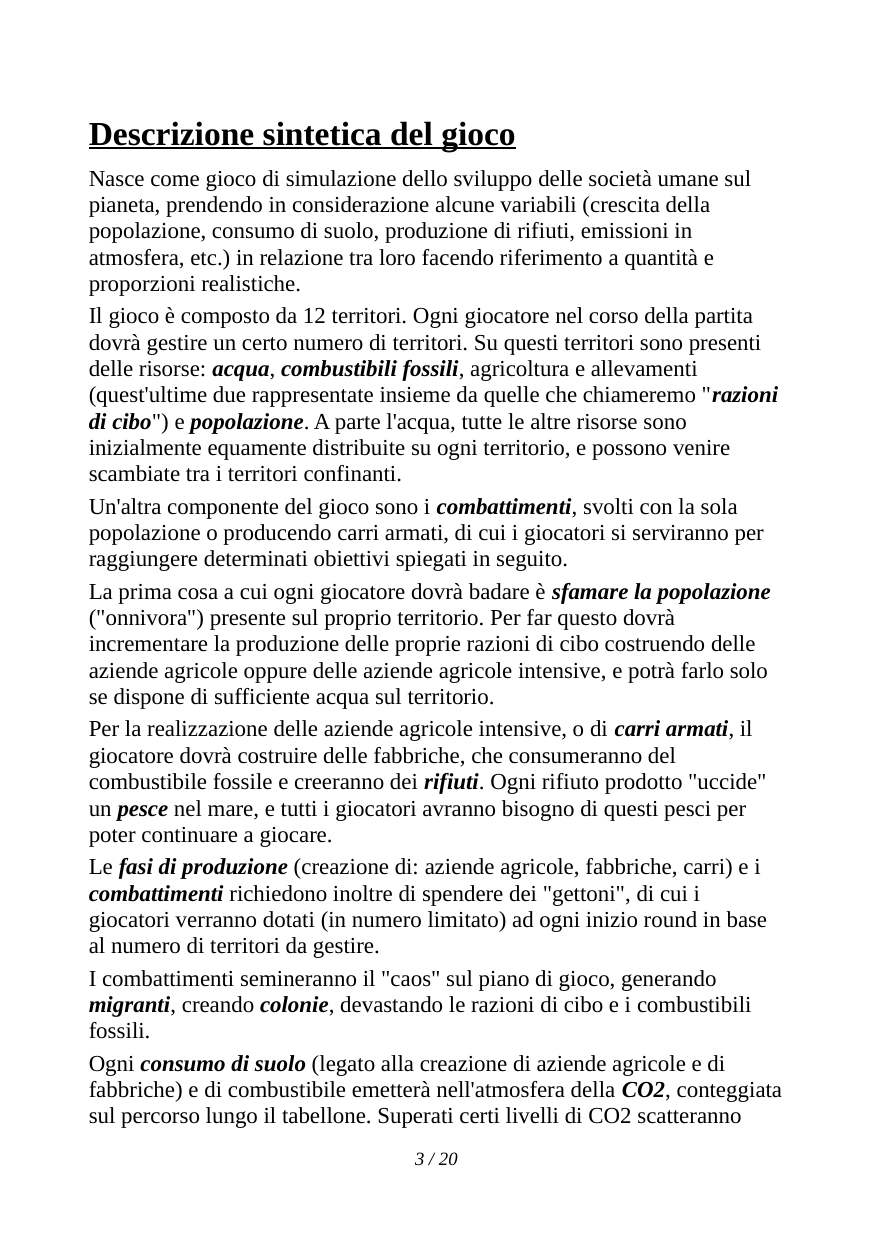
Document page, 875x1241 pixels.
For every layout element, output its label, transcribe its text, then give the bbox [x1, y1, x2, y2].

subtitle Descrizione sintetica del gioco [88, 113, 786, 152]
text I combattimenti semineranno il "caos" sul piano di gioco, generando migranti, creando colonie, devastando le razioni di cibo e i combustibili fossili. [88, 964, 786, 1044]
text Il gioco è composto da 12 territori. Ogni giocatore nel corso della partita dovrà gestire un certo numero di territori. Su questi territori sono presenti delle risorse: acqua, combustibili fossili, agricoltura e allevamenti (quest'ultime due rappresentate insieme da quelle che chiameremo "razioni di cibo") e popolazione. A parte l'acqua, tutte le altre risorse sono inizialmente equamente distribuite su ogni territorio, e possono venire scambiate tra i territori confinanti. [88, 302, 786, 487]
text La prima cosa a cui ogni giocatore dovrà badare è sfamare la popolazione ("onnivora") presente sul proprio territorio. Per far questo dovrà incrementare la produzione delle proprie razioni di cibo costruendo delle aziende agricole oppure delle aziende agricole intensive, e potrà farlo solo se dispone di sufficiente acqua sul territorio. [88, 578, 786, 709]
text Le fasi di produzione (creazione di: aziende agricole, fabbriche, carri) e i combattimenti richiedono inoltre di spendere dei "gettoni", di cui i giocatori verranno dotati (in numero limitato) ad ogni inizio round in base al numero di territori da gestire. [88, 853, 786, 959]
text Ogni consumo di suolo (legato alla creazione di aziende agricole e di fabbriche) e di combustibile emetterà nell'atmosfera della CO2, conteggiata sul percorso lungo il tabellone. Superati certi livelli di CO2 scatteranno [88, 1049, 786, 1129]
text Nasce come gioco di simulazione dello sviluppo delle società umane sul pianeta, prendendo in considerazione alcune variabili (crescita della popolazione, consumo di suolo, produzione di rifiuti, emissioni in atmosfera, etc.) in relazione tra loro facendo riferimento a quantità e proporzioni realistiche. [88, 165, 786, 296]
text Un'altra componente del gioco sono i combattimenti, svolti con la sola popolazione o producendo carri armati, di cui i giocatori si serviranno per raggiungere determinati obiettivi spiegati in seguito. [88, 493, 786, 572]
text Per la realizzazione delle aziende agricole intensive, o di carri armati, il giocatore dovrà costruire delle fabbriche, che consumeranno del combustibile fossile e creeranno dei rifiuti. Ogni rifiuto prodotto "uccide" un pesce nel mare, e tutti i giocatori avranno bisogno di questi pesci per poter continuare a giocare. [88, 716, 786, 847]
